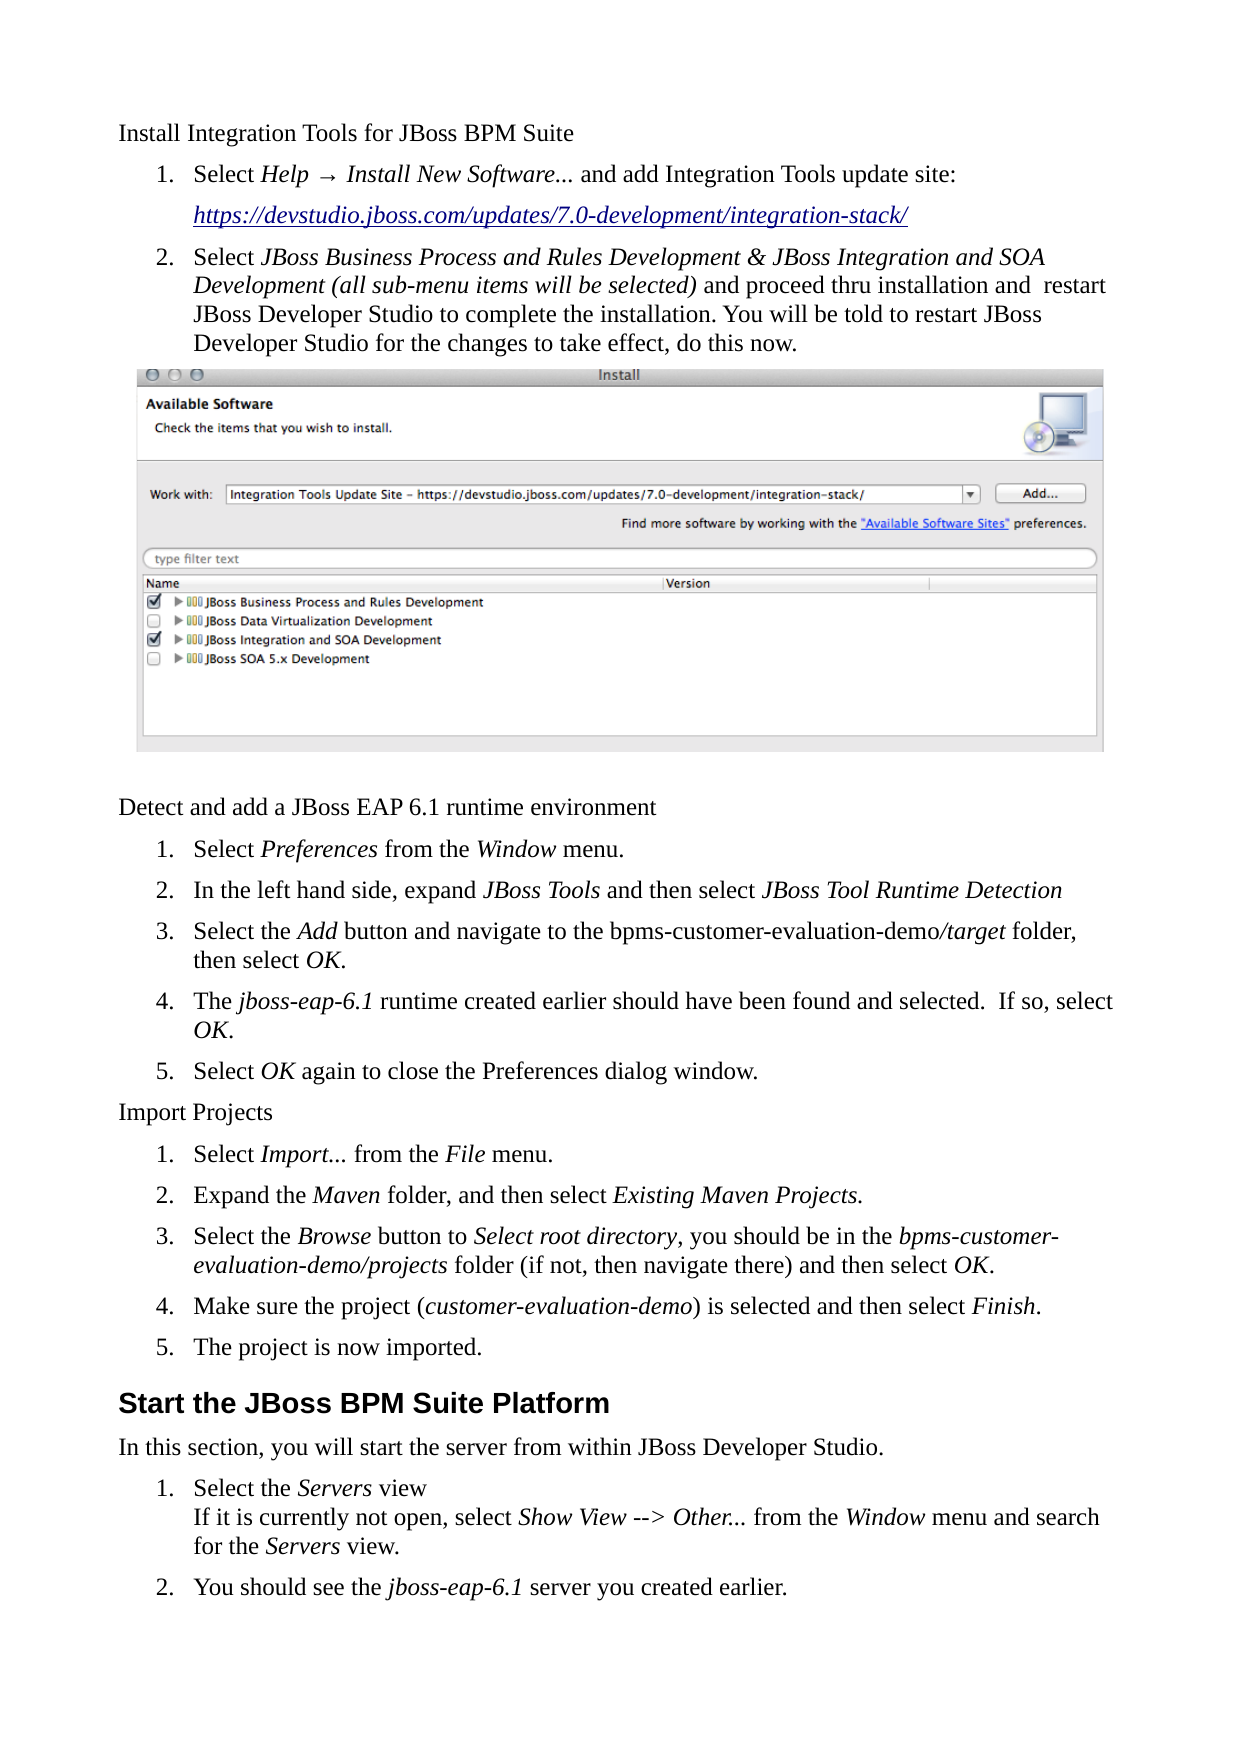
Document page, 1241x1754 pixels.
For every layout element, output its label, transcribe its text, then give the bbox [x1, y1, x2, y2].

list The project is now imported. [156, 1332, 1122, 1361]
list Select the Browse button to Select root directory, you should be in the bpms-customer-evaluation-demo/projects folder (if not, then navigate there) and then select OK. [156, 1221, 1122, 1279]
list Select the Servers view If it is currently not open, select Show View --> Other... from the Window menu and search for the Servers view. [156, 1473, 1122, 1560]
text Detect and add a JBoss EAP 6.1 runtime environment [118, 792, 1122, 821]
list Select Help → Install New Software... and add Integration Tools update site: [156, 159, 1122, 188]
text Import Projects [118, 1097, 1122, 1126]
list In the left hand side, expand JBoss Tools and then select JBoss Tool Runtime Detection [156, 875, 1122, 904]
list Select Import... from the File menu. [156, 1139, 1122, 1167]
list The jboss-eap-6.1 runtime created earlier should have been found and selected. If so, select OK. [156, 986, 1122, 1044]
list https://devstudio.jboss.com/updates/7.0-development/integration-stack/ [156, 201, 1122, 229]
list Select the Add button and navigate to the bpms-customer-evaluation-demo/target folder, then select OK. [156, 916, 1122, 974]
list Make sure the project (customer-evaluation-demo) is selected and then select Finish. [156, 1291, 1122, 1320]
subtitle Start the JBoss BPM Suite Platform [118, 1386, 1122, 1420]
list Select JBoss Business Process and Rules Development & JBoss Integration and SOA Development (all sub-menu items will be selected) and proceed thru installation and restart JBoss Developer Studio to complete the installation. You will be told to restart JBoss Developer Studio for the changes to take effect, do this now. [156, 242, 1122, 357]
list Select OK again to close the Preferences dialog window. [156, 1056, 1122, 1085]
list Expand the Maven folder, and then select Existing Maven Projects. [156, 1180, 1122, 1209]
text Install Integration Tools for JBoss BPM Suite [118, 118, 1122, 147]
text In this section, you will start the server from within JBoss Developer Studio. [118, 1432, 1122, 1461]
list Select Preferences from the Window menu. [156, 834, 1122, 862]
list You should see the jboss-eap-6.1 server you created earlier. [156, 1572, 1122, 1601]
picture [136, 369, 1104, 752]
